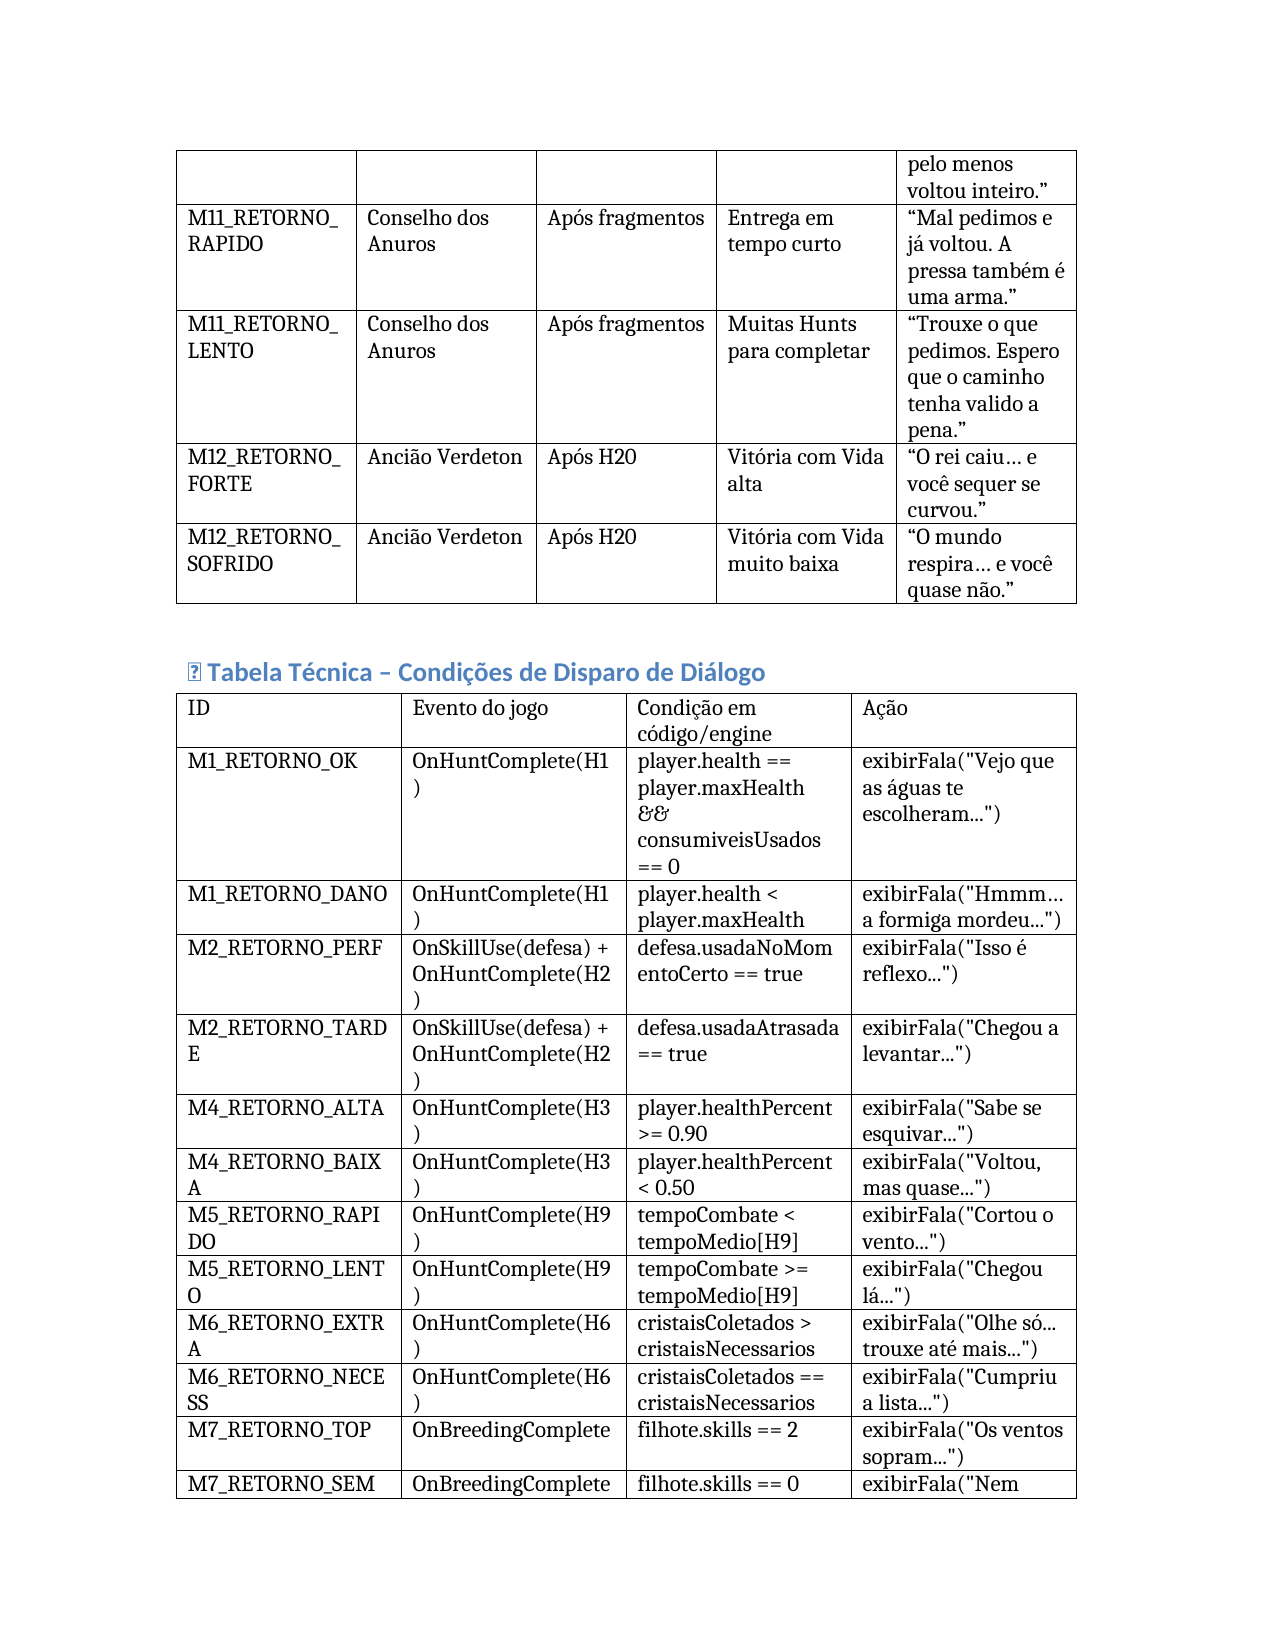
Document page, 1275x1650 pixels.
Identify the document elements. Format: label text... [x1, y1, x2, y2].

table_cell exibirFala("Hmmm… a formiga mordeu...") [852, 881, 1076, 933]
table_cell exibirFala("Chegou a levantar...") [852, 1015, 1076, 1094]
table_cell “Mal pedimos e já voltou. A pressa também é uma arma.” [897, 205, 1076, 310]
table_cell Entrega em tempo curto [717, 205, 896, 310]
table_cell OnHuntComplete(H3) [402, 1149, 626, 1201]
table_cell OnBreedingComplete [402, 1471, 626, 1497]
table_cell Conselho dos Anuros [357, 205, 536, 310]
table_cell [717, 151, 896, 204]
table_cell player.healthPercent < 0.50 [627, 1149, 851, 1201]
table_cell exibirFala("Voltou, mas quase...") [852, 1149, 1076, 1201]
table_cell player.health == player.maxHealth && consumiveisUsados == 0 [627, 748, 851, 880]
table_cell Após H20 [537, 524, 716, 603]
table_cell exibirFala("Chegou lá...") [852, 1256, 1076, 1309]
table_header Condição em código/engine [627, 694, 851, 747]
table_cell [177, 151, 356, 204]
table_cell OnSkillUse(defesa) + OnHuntComplete(H2) [402, 1015, 626, 1094]
table_cell [537, 151, 716, 204]
table_cell M11_RETORNO_RAPIDO [177, 205, 356, 310]
table_cell defesa.usadaNoMomentoCerto == true [627, 935, 851, 1014]
table_cell Vitória com Vida muito baixa [717, 524, 896, 603]
table_cell player.health < player.maxHealth [627, 881, 851, 933]
table_cell “O rei caiu… e você sequer se curvou.” [897, 444, 1076, 523]
table_cell M4_RETORNO_ALTA [177, 1095, 401, 1147]
table_cell M12_RETORNO_SOFRIDO [177, 524, 356, 603]
table_cell M5_RETORNO_RAPIDO [177, 1202, 401, 1255]
table_cell exibirFala("Nem [852, 1471, 1076, 1497]
table_cell OnHuntComplete(H1) [402, 748, 626, 880]
table_cell OnBreedingComplete [402, 1417, 626, 1470]
table_cell Ancião Verdeton [357, 444, 536, 523]
table_cell tempoCombate >= tempoMedio[H9] [627, 1256, 851, 1309]
table_cell exibirFala("Vejo que as águas te escolheram...") [852, 748, 1076, 880]
table_cell Conselho dos Anuros [357, 311, 536, 443]
table_header ID [177, 694, 401, 747]
table_cell Vitória com Vida alta [717, 444, 896, 523]
table_cell filhote.skills == 0 [627, 1471, 851, 1497]
table_cell M11_RETORNO_LENTO [177, 311, 356, 443]
table_cell Ancião Verdeton [357, 524, 536, 603]
table_cell M1_RETORNO_DANO [177, 881, 401, 933]
table_cell OnHuntComplete(H6) [402, 1364, 626, 1416]
table_cell M6_RETORNO_NECESS [177, 1364, 401, 1416]
table_cell “Trouxe o que pedimos. Espero que o caminho tenha valido a pena.” [897, 311, 1076, 443]
table_cell OnHuntComplete(H6) [402, 1310, 626, 1362]
table_cell tempoCombate < tempoMedio[H9] [627, 1202, 851, 1255]
table_cell OnHuntComplete(H1) [402, 881, 626, 933]
table_cell M12_RETORNO_FORTE [177, 444, 356, 523]
table_cell OnHuntComplete(H3) [402, 1095, 626, 1147]
table_cell defesa.usadaAtrasada == true [627, 1015, 851, 1094]
table_cell exibirFala("Sabe se esquivar...") [852, 1095, 1076, 1147]
table_cell exibirFala("Olhe só... trouxe até mais...") [852, 1310, 1076, 1362]
table_cell M7_RETORNO_SEM [177, 1471, 401, 1497]
table_cell player.healthPercent >= 0.90 [627, 1095, 851, 1147]
table_cell OnHuntComplete(H9) [402, 1256, 626, 1309]
table_cell [357, 151, 536, 204]
table_cell cristaisColetados > cristaisNecessarios [627, 1310, 851, 1362]
table_cell M1_RETORNO_OK [177, 748, 401, 880]
table_cell exibirFala("Cumpriu a lista...") [852, 1364, 1076, 1416]
table_cell Após H20 [537, 444, 716, 523]
table_cell OnSkillUse(defesa) + OnHuntComplete(H2) [402, 935, 626, 1014]
table_cell M5_RETORNO_LENTO [177, 1256, 401, 1309]
table_cell M2_RETORNO_TARDE [177, 1015, 401, 1094]
table_cell exibirFala("Cortou o vento...") [852, 1202, 1076, 1255]
table_cell filhote.skills == 2 [627, 1417, 851, 1470]
table_cell Muitas Hunts para completar [717, 311, 896, 443]
table_header Ação [852, 694, 1076, 747]
table_cell M6_RETORNO_EXTRA [177, 1310, 401, 1362]
table_cell exibirFala("Isso é reflexo...") [852, 935, 1076, 1014]
table_cell M2_RETORNO_PERF [177, 935, 401, 1014]
table_cell Após fragmentos [537, 205, 716, 310]
subtitle 🔧 Tabela Técnica – Condições de Disparo de Diálogo [187, 655, 1087, 688]
table_header Evento do jogo [402, 694, 626, 747]
table_cell M7_RETORNO_TOP [177, 1417, 401, 1470]
table_cell M4_RETORNO_BAIXA [177, 1149, 401, 1201]
table_cell “O mundo respira… e você quase não.” [897, 524, 1076, 603]
table_cell pelo menos voltou inteiro.” [897, 151, 1076, 204]
table_cell OnHuntComplete(H9) [402, 1202, 626, 1255]
table_cell Após fragmentos [537, 311, 716, 443]
table_cell exibirFala("Os ventos sopram...") [852, 1417, 1076, 1470]
table_cell cristaisColetados == cristaisNecessarios [627, 1364, 851, 1416]
